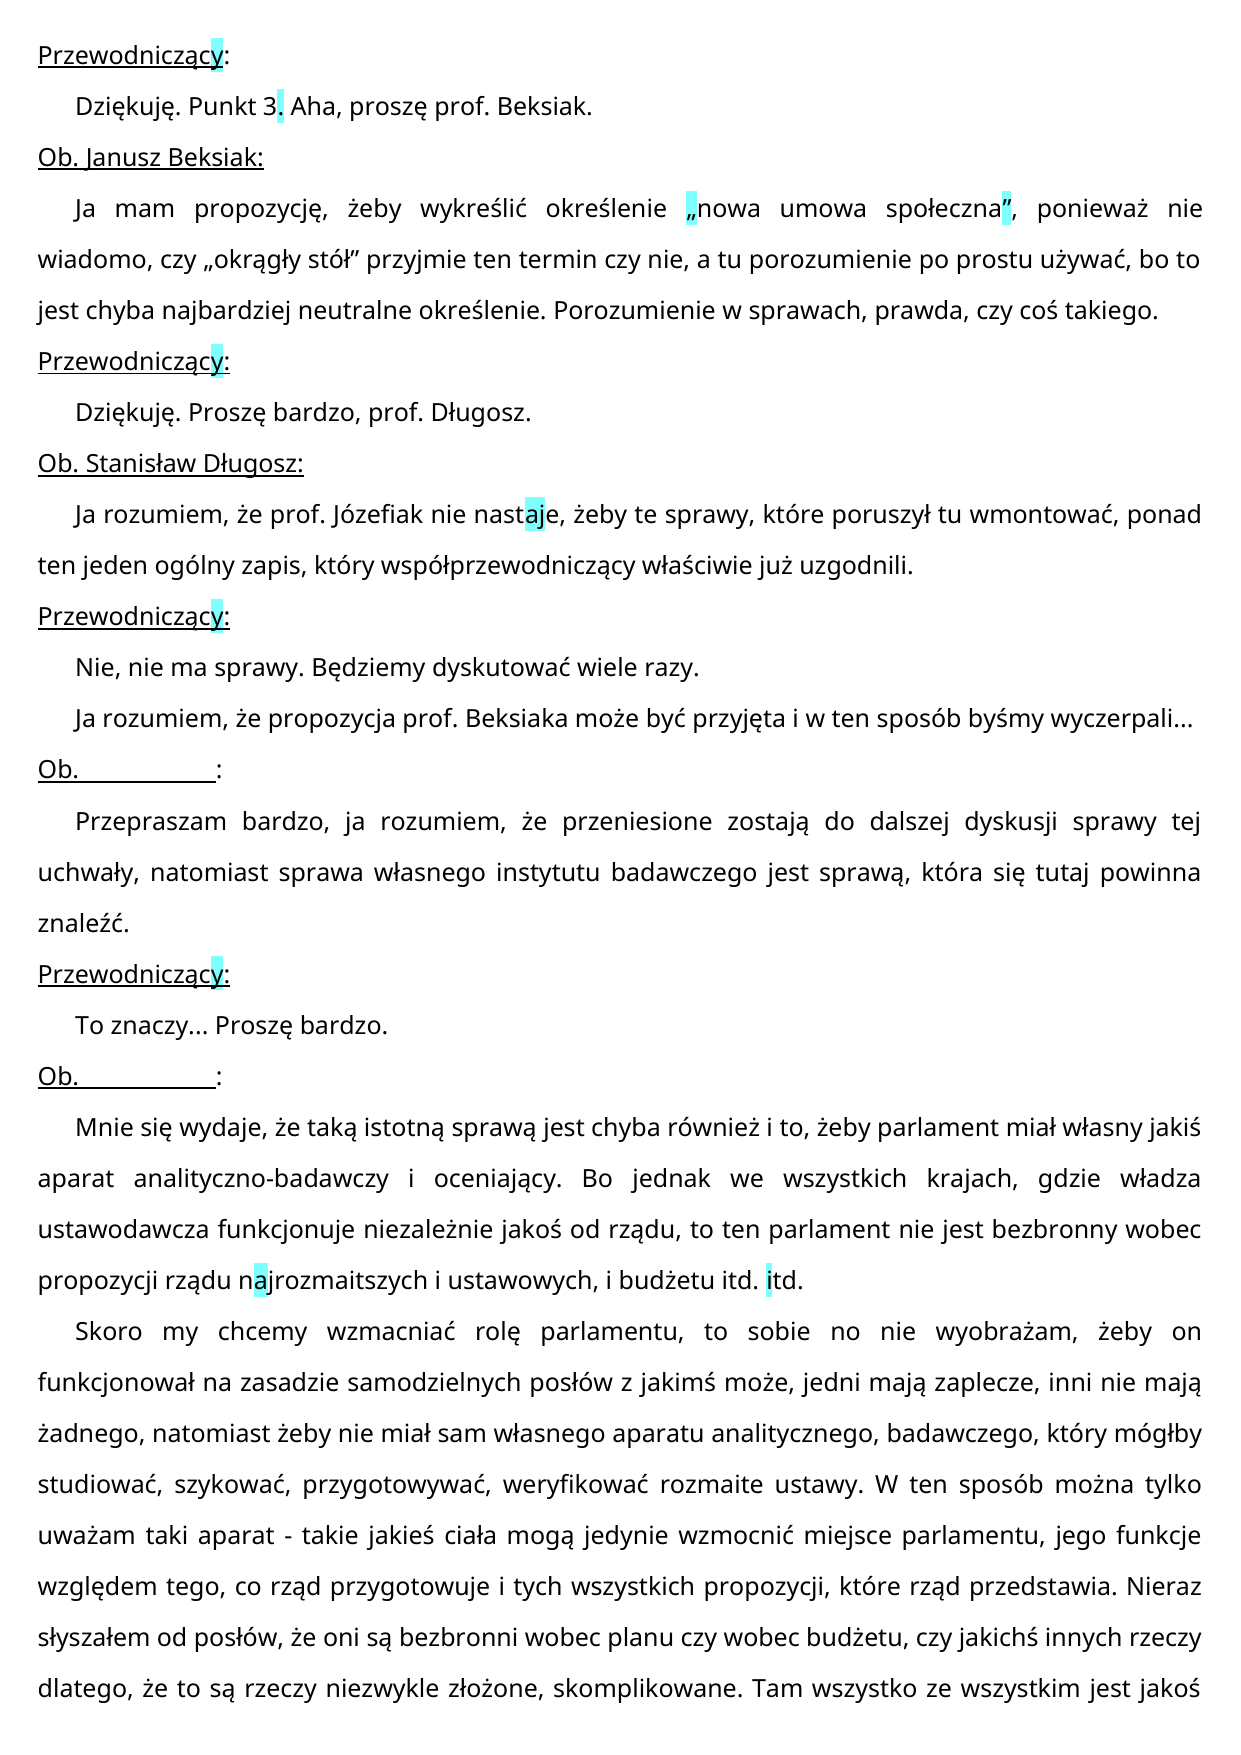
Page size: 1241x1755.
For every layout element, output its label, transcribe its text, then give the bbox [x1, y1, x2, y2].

text Przewodniczący: [37, 599, 1203, 633]
text Przewodniczący: [37, 956, 1203, 990]
text Dziękuję. Punkt 3. Aha, proszę prof. Beksiak. [37, 88, 1203, 123]
text Skoro my chcemy wzmacniać rolę parlamentu, to sobie no nie wyobrażam, żeby on funkcjonował na zasadzie samodzielnych posłów z jakimś może, jedni mają zaplecze, inni nie mają żadnego, natomiast żeby nie miał sam własnego aparatu analitycznego, badawczego, który mógłby studiować, szykować, przygotowywać, weryfikować rozmaite ustawy. W ten sposób można tylko uważam taki aparat - takie jakieś ciała mogą jedynie wzmocnić miejsce parlamentu, jego funkcje względem tego, co rząd przygotowuje i tych wszystkich propozycji, które rząd przedstawia. Nieraz słyszałem od posłów, że oni są bezbronni wobec planu czy wobec budżetu, czy jakichś innych rzeczy dlatego, że to są rzeczy niezwykle złożone, skomplikowane. Tam wszystko ze wszystkim jest jakoś [37, 1313, 1203, 1705]
text Mnie się wydaje, że taką istotną sprawą jest chyba również i to, żeby parlament miał własny jakiś aparat analityczno-badawczy i oceniający. Bo jednak we wszystkich krajach, gdzie władza ustawodawcza funkcjonuje niezależnie jakoś od rządu, to ten parlament nie jest bezbronny wobec propozycji rządu najrozmaitszych i ustawowych, i budżetu itd. itd. [37, 1109, 1203, 1297]
text Ja rozumiem, że propozycja prof. Beksiaka może być przyjęta i w ten sposób byśmy wyczerpali... [37, 701, 1203, 735]
text Ob. : [37, 752, 1203, 786]
text Przewodniczący: [37, 344, 1203, 378]
text To znaczy... Proszę bardzo. [37, 1007, 1203, 1041]
text Przewodniczący: [37, 37, 1203, 72]
text Przepraszam bardzo, ja rozumiem, że przeniesione zostają do dalszej dyskusji sprawy tej uchwały, natomiast sprawa własnego instytutu badawczego jest sprawą, która się tutaj powinna znaleźć. [37, 803, 1203, 939]
text Dziękuję. Proszę bardzo, prof. Długosz. [37, 395, 1203, 429]
text Nie, nie ma sprawy. Będziemy dyskutować wiele razy. [37, 650, 1203, 684]
text Ja rozumiem, że prof. Józefiak nie nastaje, żeby te sprawy, które poruszył tu wmontować, ponad ten jeden ogólny zapis, który współprzewodniczący właściwie już uzgodnili. [37, 497, 1203, 582]
text Ja mam propozycję, żeby wykreślić określenie „nowa umowa społeczna”, ponieważ nie wiadomo, czy „okrągły stół” przyjmie ten termin czy nie, a tu porozumienie po prostu używać, bo to jest chyba najbardziej neutralne określenie. Porozumienie w sprawach, prawda, czy coś takiego. [37, 191, 1203, 327]
text Ob. : [37, 1058, 1203, 1092]
text Ob. Janusz Beksiak: [37, 139, 1203, 174]
text Ob. Stanisław Długosz: [37, 446, 1203, 480]
